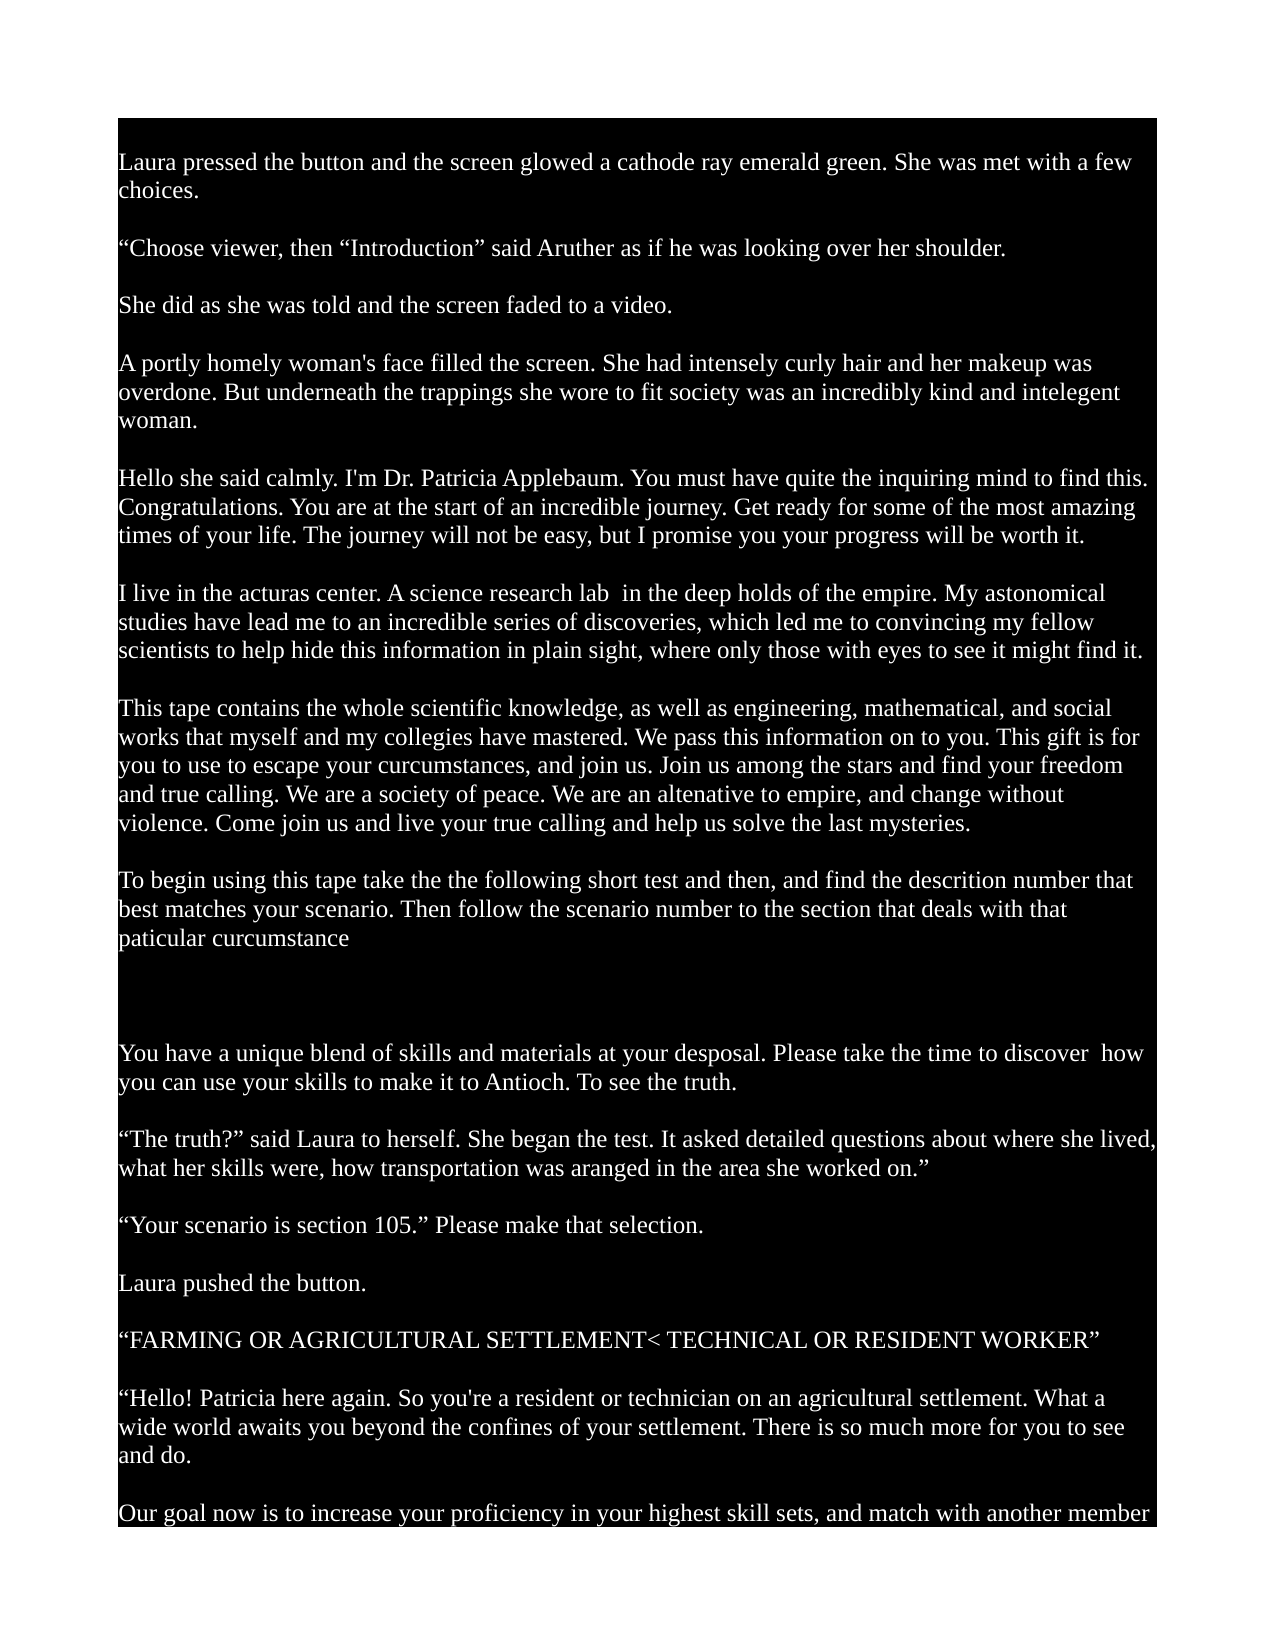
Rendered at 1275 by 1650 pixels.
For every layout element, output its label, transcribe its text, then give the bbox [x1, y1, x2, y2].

text This tape contains the whole scientific knowledge, as well as engineering, mathematical, and social works that myself and my collegies have mastered. We pass this information on to you. This gift is for you to use to escape your curcumstances, and join us. Join us among the stars and find your freedom and true calling. We are a society of peace. We are an altenative to empire, and change without violence. Come join us and live your true calling and help us solve the last mysteries. [118, 693, 1157, 837]
text A portly homely woman's face filled the screen. She had intensely curly hair and her makeup was overdone. But underneath the trappings she wore to fit society was an incredibly kind and intelegent woman. [118, 348, 1157, 434]
text “Your scenario is section 105.” Please make that selection. [118, 1211, 1157, 1239]
text I live in the acturas center. A science research lab in the deep holds of the empire. My astonomical studies have lead me to an incredible series of discoveries, which led me to convincing my fellow scientists to help hide this information in plain sight, where only those with eyes to see it might find it. [118, 578, 1157, 664]
text She did as she was told and the screen faded to a video. [118, 291, 1157, 319]
text Hello she said calmly. I'm Dr. Patricia Applebaum. You must have quite the inquiring mind to find this. Congratulations. You are at the start of an incredible journey. Get ready for some of the most amazing times of your life. The journey will not be easy, but I promise you your progress will be worth it. [118, 463, 1157, 549]
text “The truth?” said Laura to herself. She began the test. It asked detailed questions about where she lived, what her skills were, how transportation was aranged in the area she worked on.” [118, 1124, 1157, 1182]
text “Hello! Patricia here again. So you're a resident or technician on an agricultural settlement. What a wide world awaits you beyond the confines of your settlement. There is so much more for you to see and do. [118, 1383, 1157, 1469]
text You have a unique blend of skills and materials at your desposal. Please take the time to discover how you can use your skills to make it to Antioch. To see the truth. [118, 981, 1157, 1096]
text “Choose viewer, then “Introduction” said Aruther as if he was looking over her shoulder. [118, 233, 1157, 262]
text Laura pushed the button. [118, 1268, 1157, 1297]
text Laura pressed the button and the screen glowed a cathode ray emerald green. She was met with a few choices. [118, 147, 1157, 204]
text To begin using this tape take the the following short test and then, and find the descrition number that best matches your scenario. Then follow the scenario number to the section that deals with that paticular curcumstance [118, 866, 1157, 952]
text “FARMING OR AGRICULTURAL SETTLEMENT< TECHNICAL OR RESIDENT WORKER” [118, 1326, 1157, 1354]
text Our goal now is to increase your proficiency in your highest skill sets, and match with another member [118, 1498, 1157, 1527]
